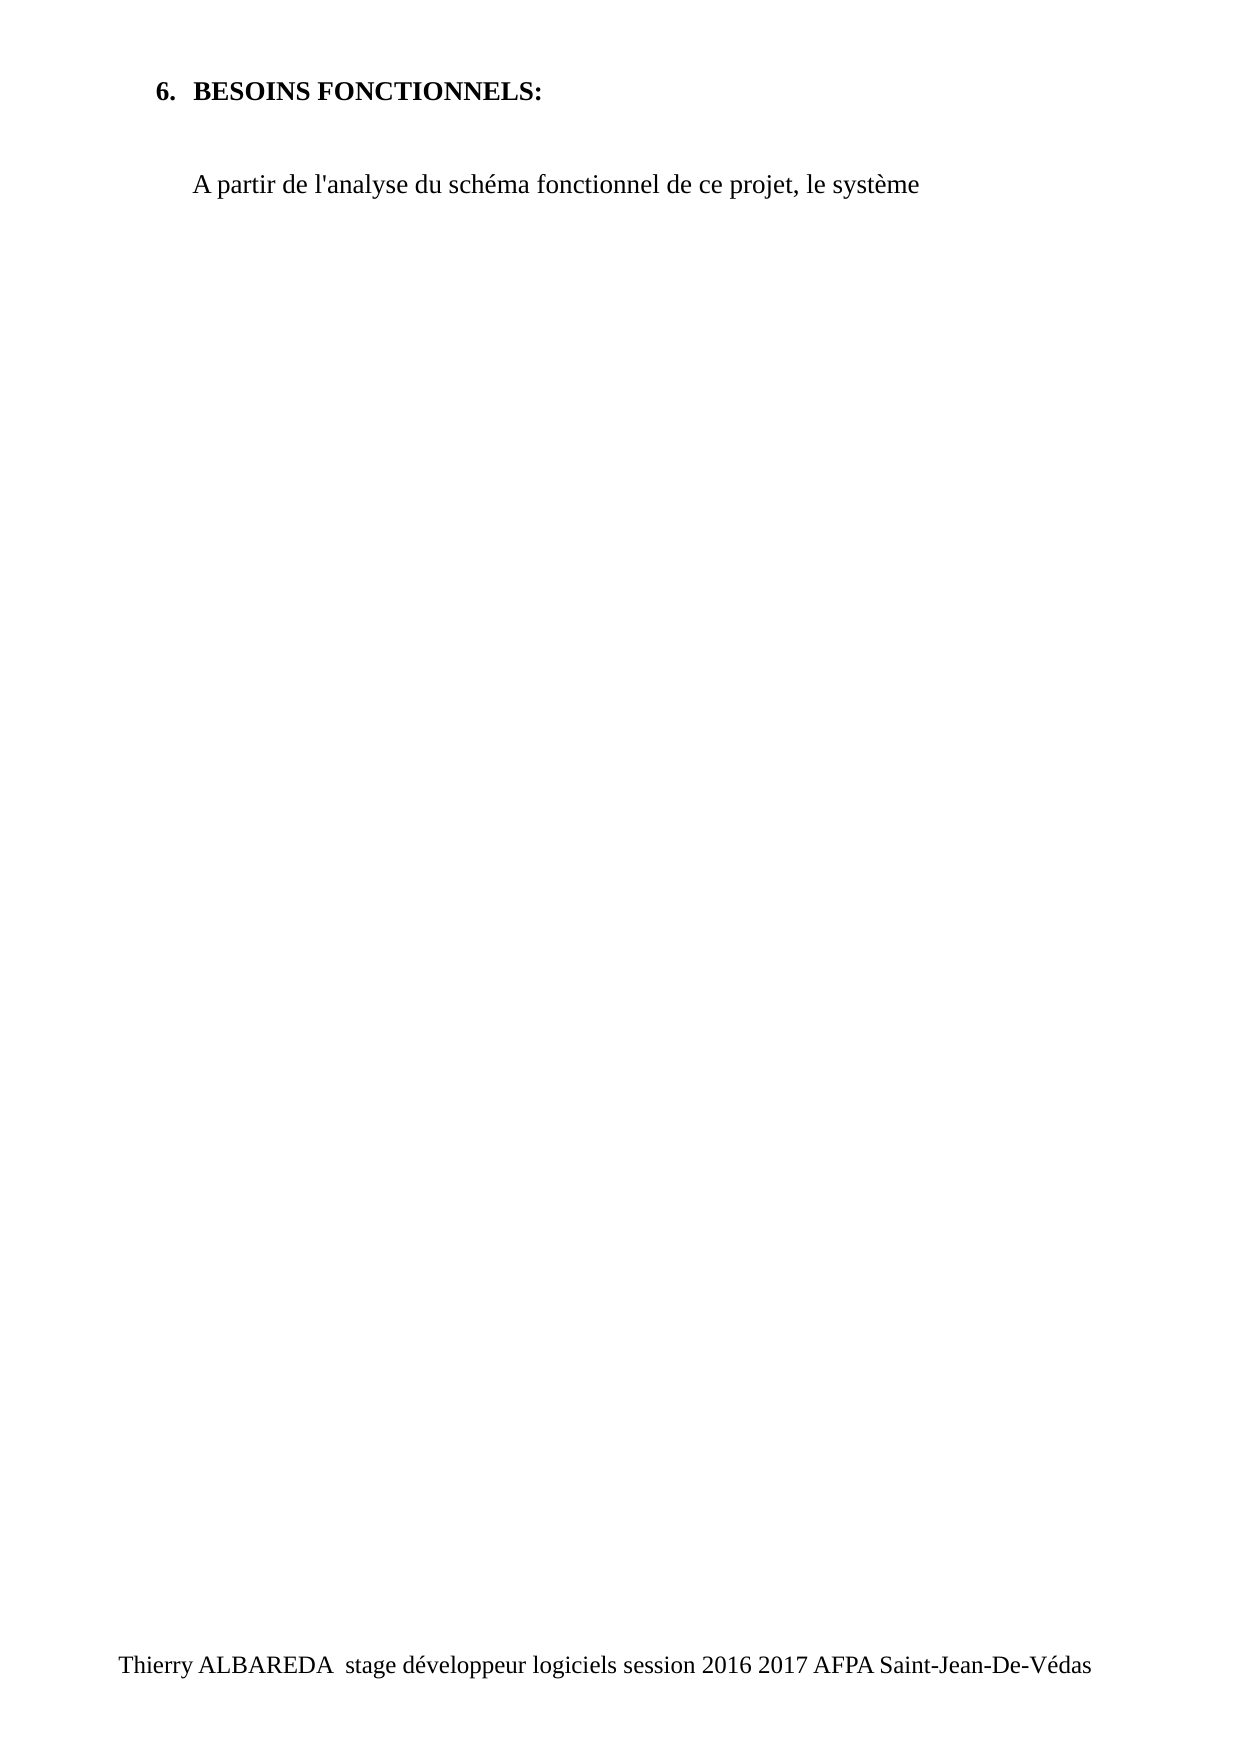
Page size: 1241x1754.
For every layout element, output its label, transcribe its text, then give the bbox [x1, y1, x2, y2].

list BESOINS FONCTIONNELS: [156, 75, 1122, 106]
text A partir de l'analyse du schéma fonctionnel de ce projet, le système [118, 168, 1122, 199]
